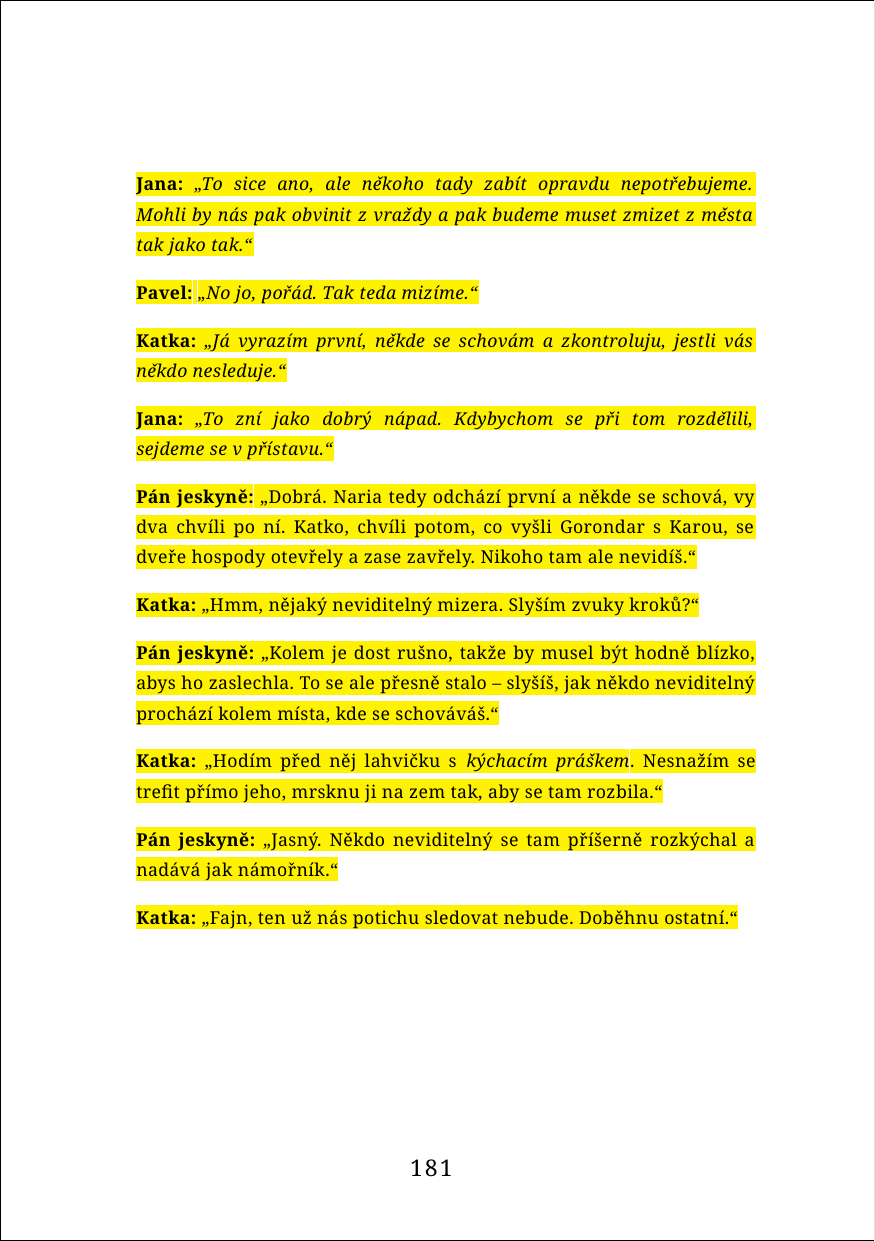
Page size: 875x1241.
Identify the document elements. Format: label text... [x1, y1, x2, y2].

text Pavel: „No jo, pořád. Tak teda mizíme.“ [136, 280, 756, 304]
text Pán jeskyně: „Jasný. Někdo neviditelný se tam příšerně rozkýchal a nadává jak námořník.“ [136, 827, 756, 881]
text Katka: „Hmm, nějaký neviditelný mizera. Slyším zvuky kroků?“ [136, 593, 756, 617]
text Jana: „To zní jako dobrý nápad. Kdybychom se při tom rozdělili, sejdeme se v přístavu.“ [136, 406, 756, 461]
text Jana: „To sice ano, ale někoho tady zabít opravdu nepotřebujeme. Mohli by nás pak obvinit z vraždy a pak budeme muset zmizet z města tak jako tak.“ [136, 172, 756, 256]
text Pán jeskyně: „Dobrá. Naria tedy odchází první a někde se schová, vy dva chvíli po ní. Katko, chvíli potom, co vyšli Gorondar s Karou, se dveře hospody otevřely a zase zavřely. Nikoho tam ale nevidíš.“ [136, 484, 756, 569]
text Katka: „Hodím před něj lahvičku s kýchacím práškem. Nesnažím se trefit přímo jeho, mrsknu ji na zem tak, aby se tam rozbila.“ [136, 749, 756, 803]
text Katka: „Já vyrazím první, někde se schovám a zkontroluju, jestli vás někdo nesleduje.“ [136, 328, 756, 382]
text Katka: „Fajn, ten už nás potichu sledovat nebude. Doběhnu ostatní.“ [136, 905, 756, 929]
text Pán jeskyně: „Kolem je dost rušno, takže by musel být hodně blízko, abys ho zaslechla. To se ale přesně stalo – slyšíš, jak někdo neviditelný prochází kolem místa, kde se schováváš.“ [136, 641, 756, 725]
